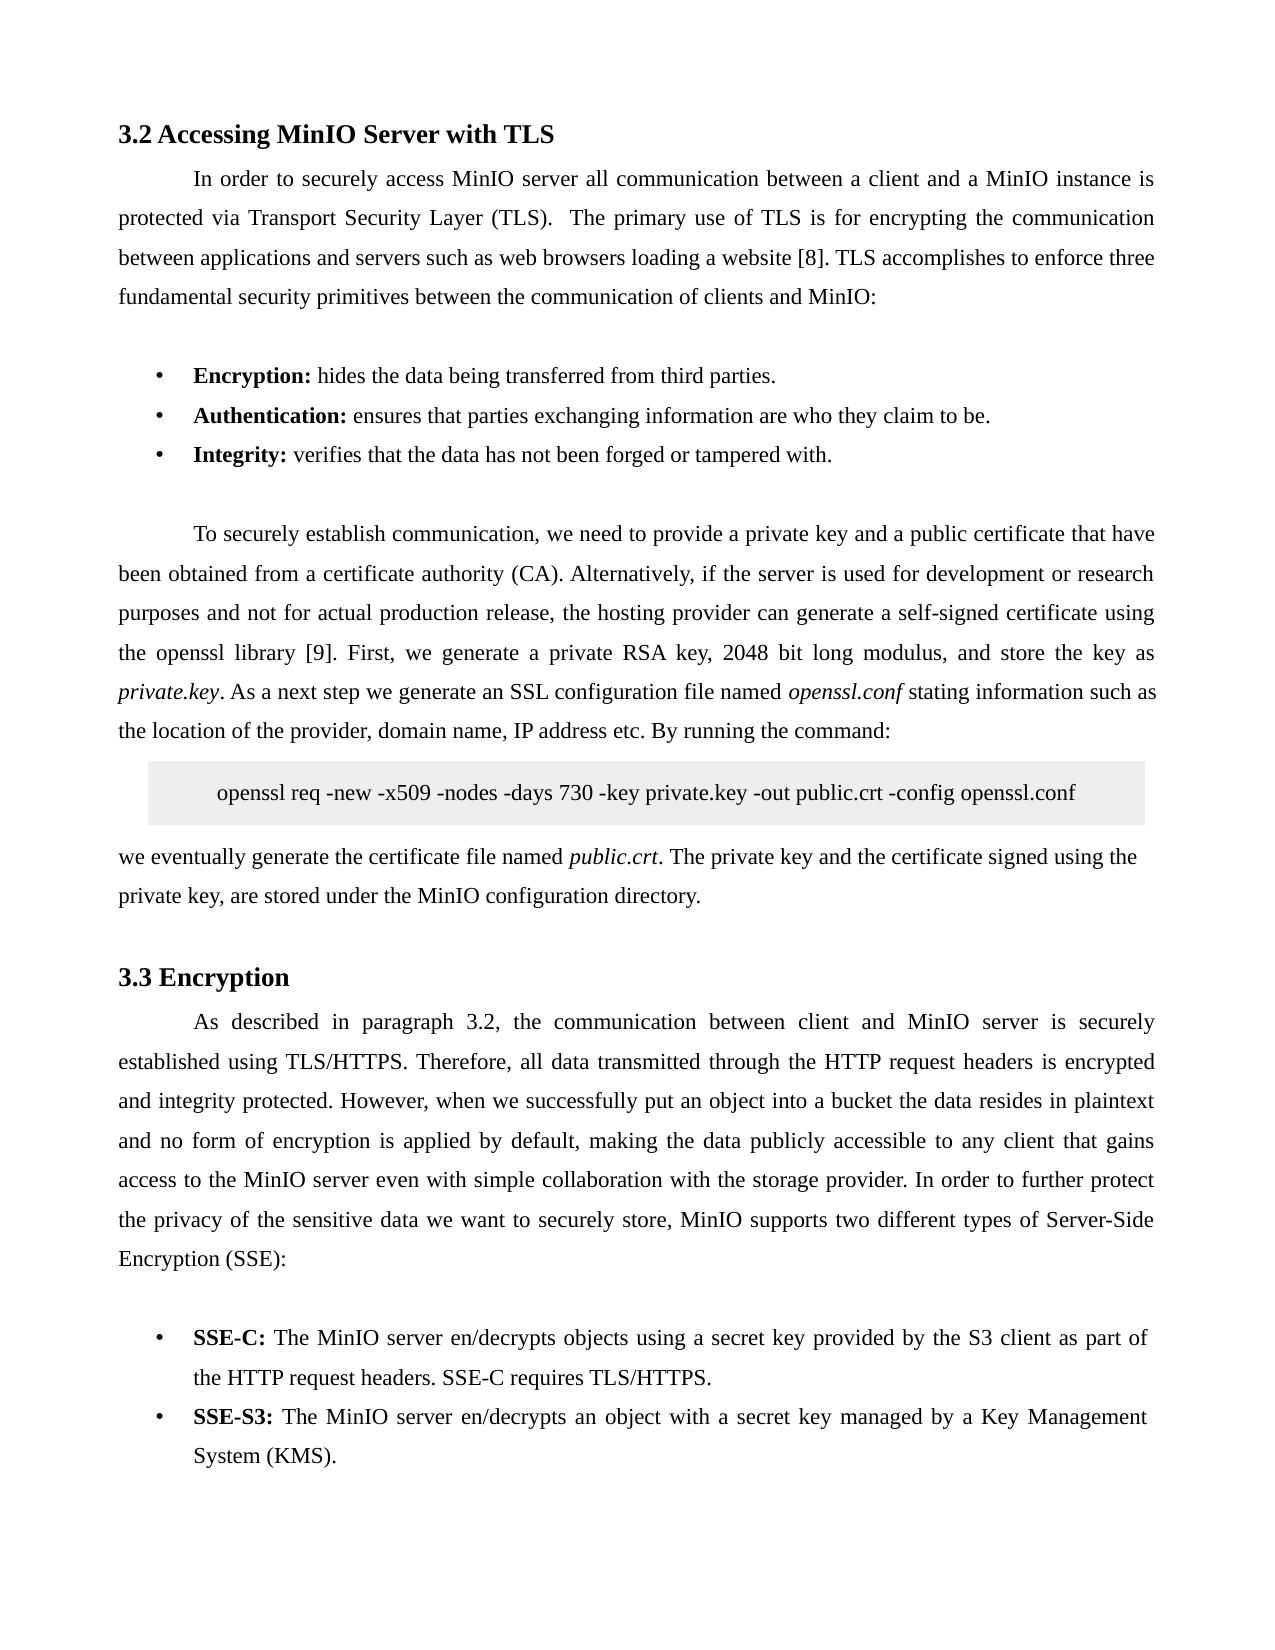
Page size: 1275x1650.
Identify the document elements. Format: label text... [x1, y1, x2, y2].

list Encryption: hides the data being transferred from third parties. [148, 362, 1157, 388]
text 3.3 Encryption [118, 962, 1157, 993]
text To securely establish communication, we need to provide a private key and a public certificate that have been obtained from a certificate authority (CA). Alternatively, if the server is used for development or research purposes and not for actual production release, the hosting provider can generate a self-signed certificate using the openssl library [9]. First, we generate a private RSA key, 2048 bit long modulus, and store the key as private.key. As a next step we generate an SSL configuration file named openssl.conf stating information such as the location of the provider, domain name, IP address etc. By running the command: [118, 520, 1157, 744]
text As described in paragraph 3.2, the communication between client and MinIO server is securely established using TLS/HTTPS. Therefore, all data transmitted through the HTTP request headers is encrypted and integrity protected. However, when we successfully put an object into a bucket the data resides in plaintext and no form of encryption is applied by default, making the data publicly accessible to any client that gains access to the MinIO server even with simple collaboration with the storage provider. In order to further protect the privacy of the sensitive data we want to securely store, MinIO supports two different types of Server-Side Encryption (SSE): [118, 1008, 1157, 1271]
list SSE-S3: The MinIO server en/decrypts an object with a secret key managed by a Key Management System (KMS). [148, 1403, 1157, 1469]
list SSE-C: The MinIO server en/decrypts objects using a secret key provided by the S3 client as part of the HTTP request headers. SSE-C requires TLS/HTTPS. [148, 1324, 1157, 1390]
list Authentication: ensures that parties exchanging information are who they claim to be. [148, 402, 1157, 428]
text In order to securely access MinIO server all communication between a client and a MinIO instance is protected via Transport Security Layer (TLS). The primary use of TLS is for encrypting the communication between applications and servers such as web browsers loading a website [8]. TLS accomplishes to enforce three fundamental security primitives between the communication of clients and MinIO: [118, 165, 1157, 309]
list Integrity: verifies that the data has not been forged or tampered with. [148, 441, 1157, 467]
text 3.2 Accessing MinIO Server with TLS [118, 118, 1157, 149]
text we eventually generate the certificate file named public.crt. The private key and the certificate signed using the private key, are stored under the MinIO configuration directory. [118, 843, 1157, 909]
